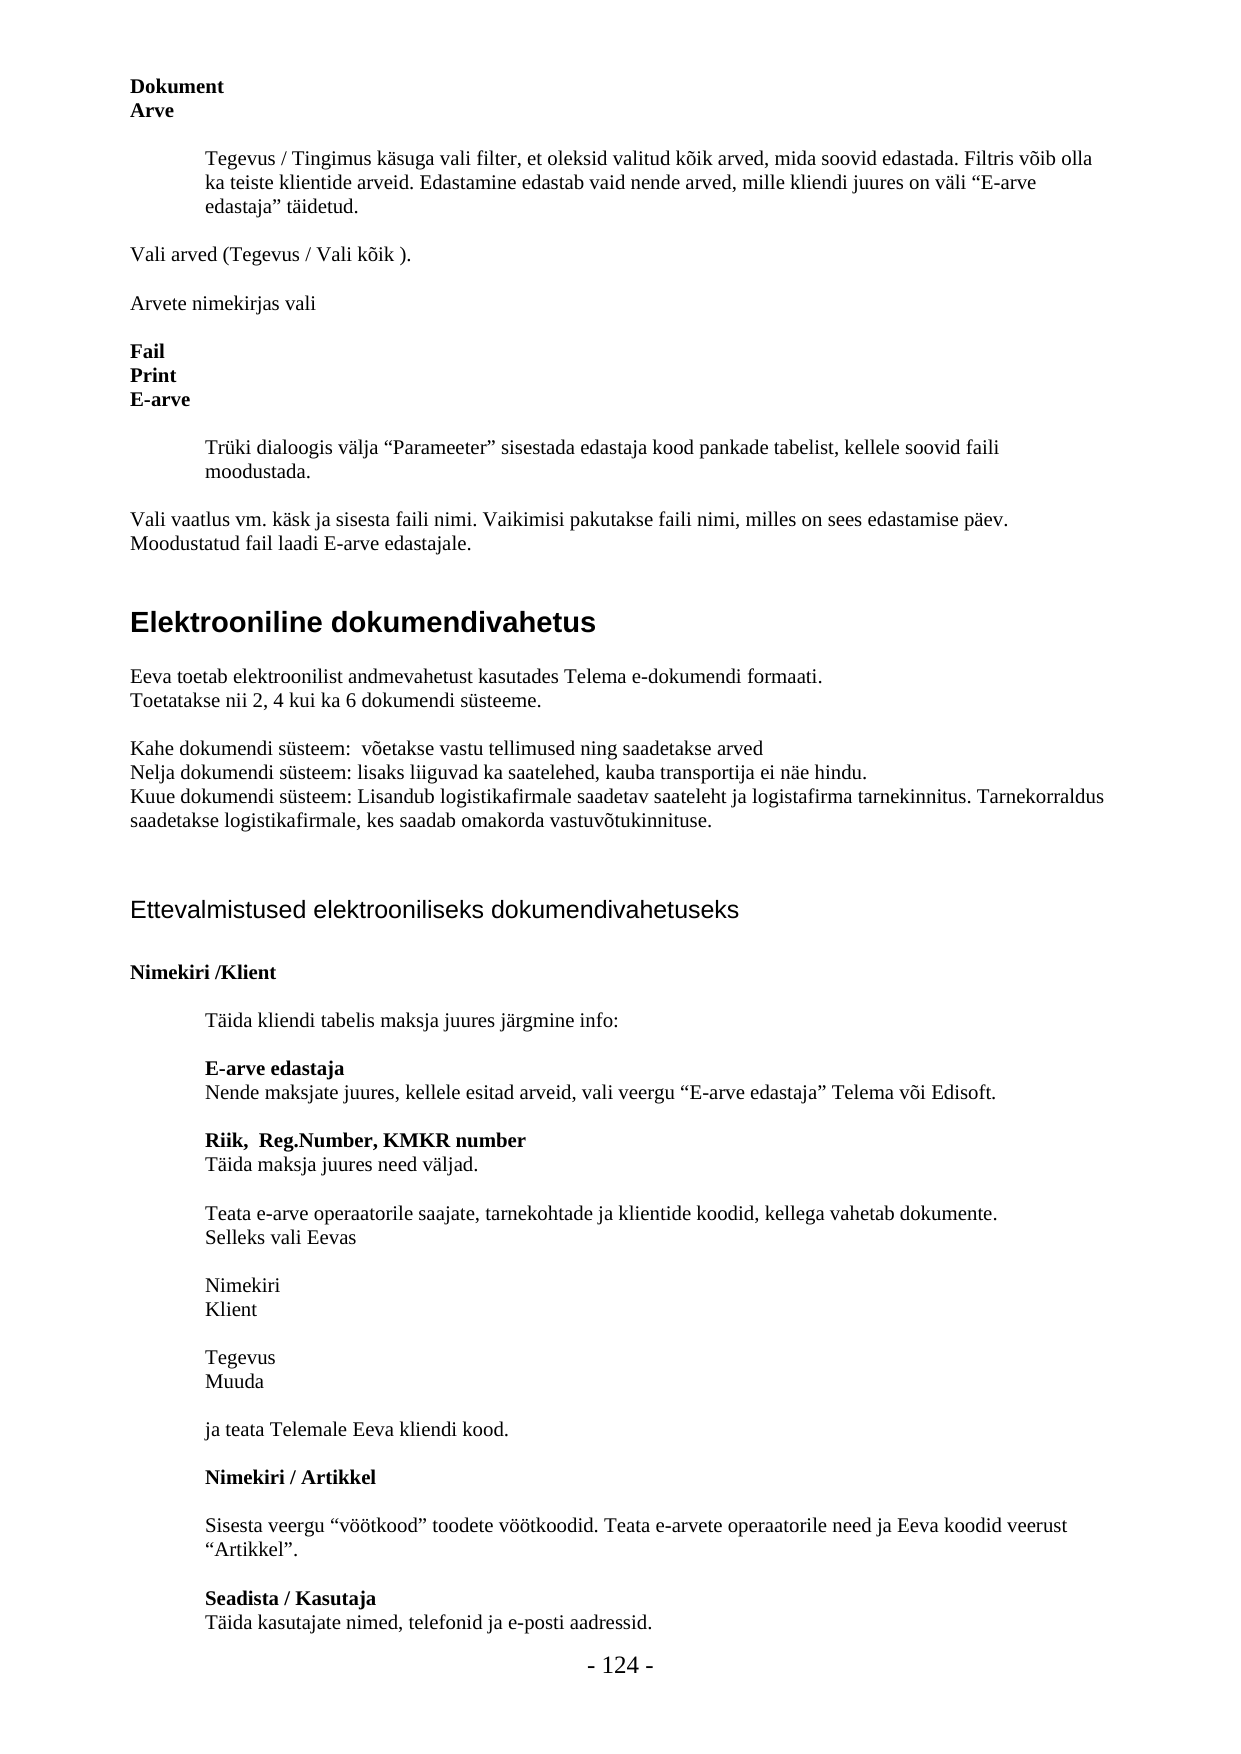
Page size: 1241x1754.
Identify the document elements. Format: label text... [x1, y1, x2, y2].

text Nimekiri /Klient [130, 960, 1110, 984]
text E-arve edastaja [205, 1056, 1110, 1080]
text Täida maksja juures need väljad. [205, 1152, 1110, 1176]
text Sisesta veergu “vöötkood” toodete vöötkoodid. Teata e-arvete operaatorile need ja Eeva koodid veerust “Artikkel”. [205, 1513, 1110, 1561]
text Muuda [205, 1369, 1110, 1393]
text Riik, Reg.Number, KMKR number [205, 1128, 1110, 1152]
text Selleks vali Eevas [205, 1224, 1110, 1249]
text Nende maksjate juures, kellele esitad arveid, vali veergu “E-arve edastaja” Telema või Edisoft. [205, 1080, 1110, 1104]
text Seadista / Kasutaja [205, 1586, 1110, 1609]
text Tegevus / Tingimus käsuga vali filter, et oleksid valitud kõik arved, mida soovid edastada. Filtris võib olla ka teiste klientide arveid. Edastamine edastab vaid nende arved, mille kliendi juures on väli “E-arve edastaja” täidetud. [205, 146, 1110, 218]
text Toetatakse nii 2, 4 kui ka 6 dokumendi süsteeme. [130, 688, 1110, 712]
text Täida kasutajate nimed, telefonid ja e-posti aadressid. [205, 1609, 1110, 1634]
text Print [130, 363, 1110, 387]
text ja teata Telemale Eeva kliendi kood. [205, 1417, 1110, 1441]
text E-arve [130, 387, 1110, 411]
text Klient [205, 1297, 1110, 1321]
text Teata e-arve operaatorile saajate, tarnekohtade ja klientide koodid, kellega vahetab dokumente. [205, 1201, 1110, 1224]
text Vali arved (Tegevus / Vali kõik ). [130, 242, 1110, 266]
text Arve [130, 98, 1110, 122]
text Täida kliendi tabelis maksja juures järgmine info: [205, 1008, 1110, 1032]
text Eeva toetab elektroonilist andmevahetust kasutades Telema e-dokumendi formaati. [130, 664, 1110, 688]
text Kahe dokumendi süsteem: võetakse vastu tellimused ning saadetakse arved Nelja dokumendi süsteem: lisaks liiguvad ka saatelehed, kauba transportija ei näe hindu. Kuue dokumendi süsteem: Lisandub logistikafirmale saadetav saateleht ja logistafirma tarnekinnitus. Tarnekorraldus saadetakse logistikafirmale, kes saadab omakorda vastuvõtukinnituse. [130, 712, 1110, 832]
text Nimekiri / Artikkel [205, 1465, 1110, 1489]
text Arvete nimekirjas vali [130, 290, 1110, 314]
text Tegevus [205, 1345, 1110, 1369]
text Dokument [130, 74, 1110, 98]
text Fail [130, 338, 1110, 363]
subtitle Ettevalmistused elektrooniliseks dokumendivahetuseks [130, 894, 1110, 923]
subtitle Elektrooniline dokumendivahetus [130, 605, 1110, 639]
text Nimekiri [205, 1273, 1110, 1297]
text Vali vaatlus vm. käsk ja sisesta faili nimi. Vaikimisi pakutakse faili nimi, milles on sees edastamise päev. Moodustatud fail laadi E-arve edastajale. [130, 507, 1110, 555]
text Trüki dialoogis välja “Parameeter” sisestada edastaja kood pankade tabelist, kellele soovid faili moodustada. [205, 435, 1110, 483]
